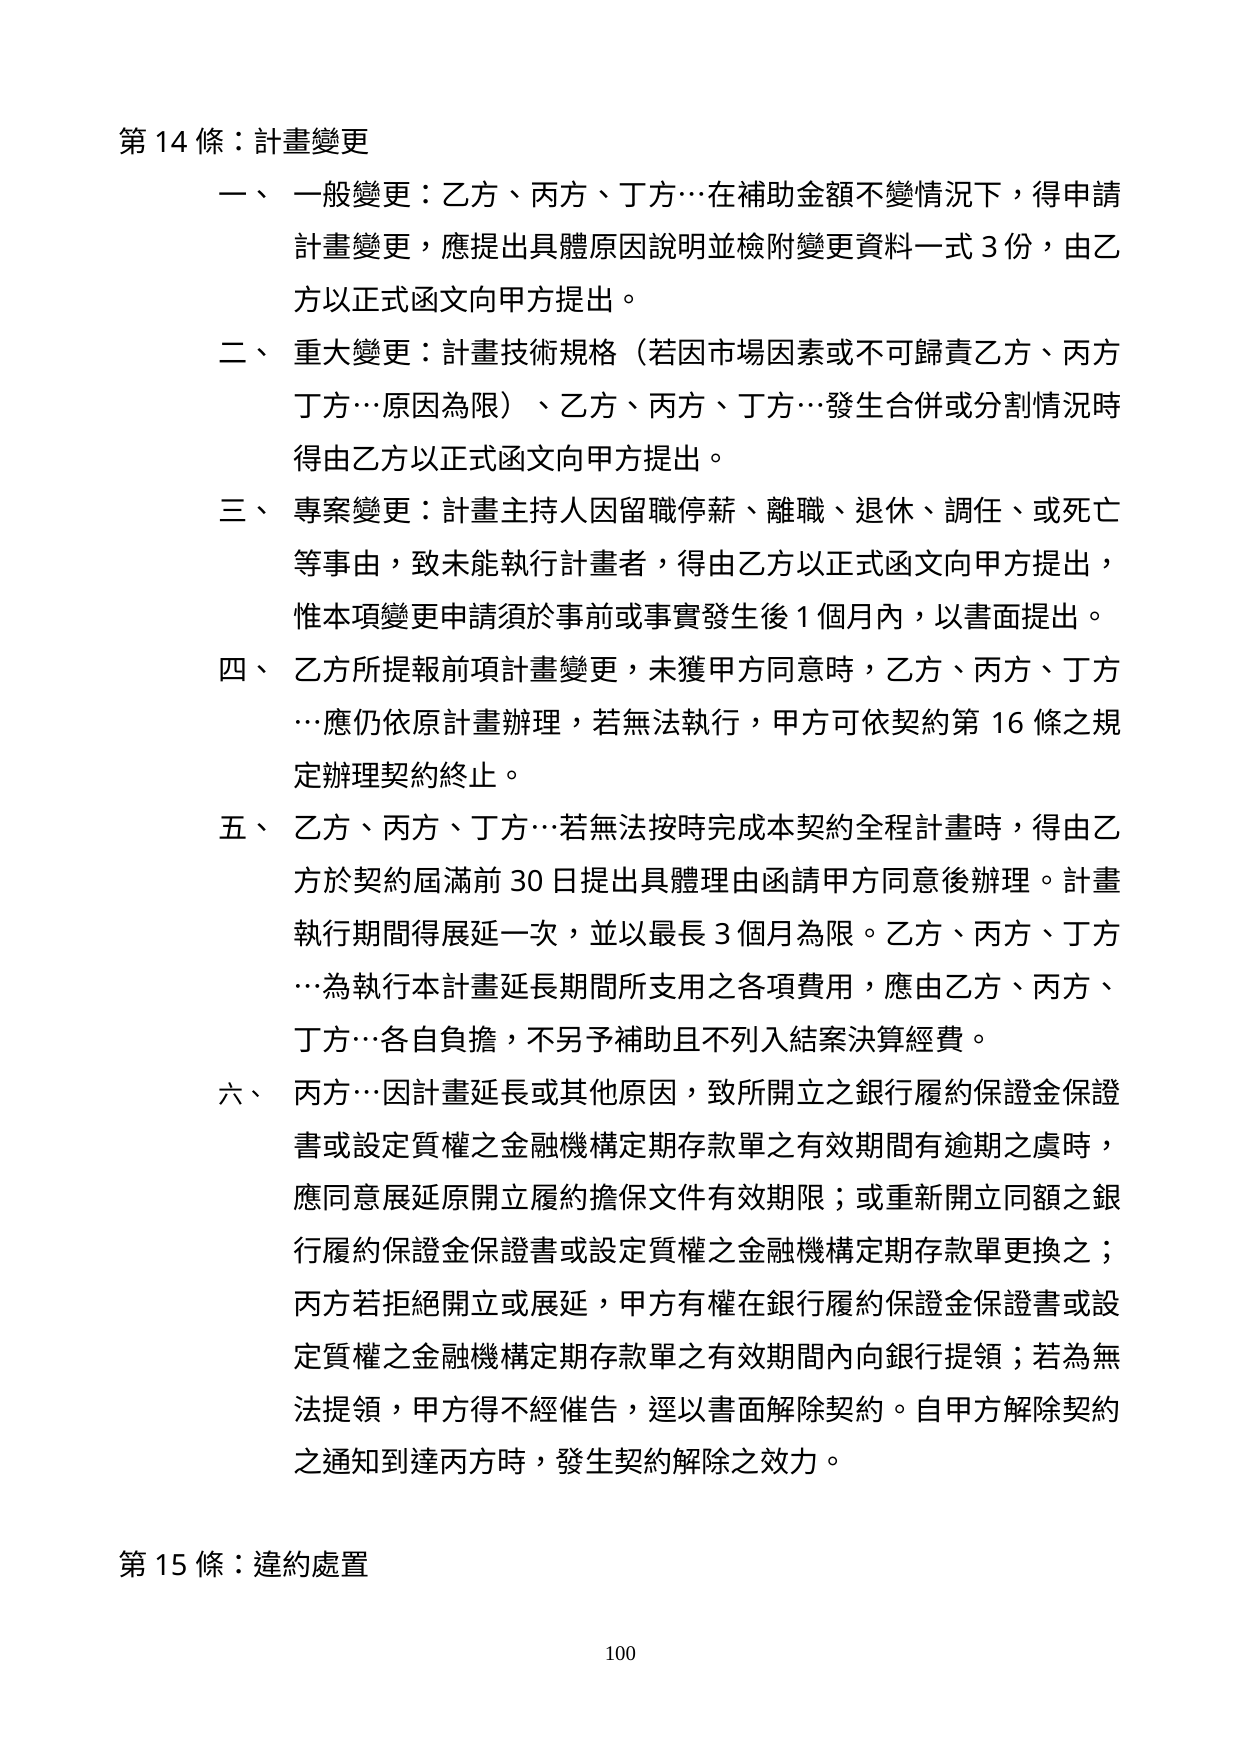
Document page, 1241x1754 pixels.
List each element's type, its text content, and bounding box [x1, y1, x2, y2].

list 一般變更：乙方、丙方、丁方…在補助金額不變情況下，得申請計畫變更，應提出具體原因說明並檢附變更資料一式3份，由乙方以正式函文向甲方提出。 [218, 171, 1122, 319]
list 乙方所提報前項計畫變更，未獲甲方同意時，乙方、丙方、丁方…應仍依原計畫辦理，若無法執行，甲方可依契約第 16 條之規定辦理契約終止。 [218, 647, 1122, 794]
list 專案變更：計畫主持人因留職停薪、離職、退休、調任、或死亡等事由，致未能執行計畫者，得由乙方以正式函文向甲方提出，惟本項變更申請須於事前或事實發生後1個月內，以書面提出。 [218, 488, 1122, 636]
text 第 14 條：計畫變更 [118, 118, 1122, 161]
list 乙方、丙方、丁方…若無法按時完成本契約全程計畫時，得由乙方於契約屆滿前30日提出具體理由函請甲方同意後辦理。計畫執行期間得展延一次，並以最長3個月為限。乙方、丙方、丁方…為執行本計畫延長期間所支用之各項費用，應由乙方、丙方、丁方…各自負擔，不另予補助且不列入結案決算經費。 [218, 805, 1122, 1059]
text 第 15 條：違約處置 [118, 1541, 1122, 1584]
list 丙方…因計畫延長或其他原因，致所開立之銀行履約保證金保證書或設定質權之金融機構定期存款單之有效期間有逾期之虞時，應同意展延原開立履約擔保文件有效期限；或重新開立同額之銀行履約保證金保證書或設定質權之金融機構定期存款單更換之；丙方若拒絕開立或展延，甲方有權在銀行履約保證金保證書或設定質權之金融機構定期存款單之有效期間內向銀行提領；若為無法提領，甲方得不經催告，逕以書面解除契約。自甲方解除契約之通知到達丙方時，發生契約解除之效力。 [218, 1069, 1122, 1481]
list 重大變更：計畫技術規格（若因市場因素或不可歸責乙方、丙方、丁方…原因為限）、乙方、丙方、丁方…發生合併或分割情況時，得由乙方以正式函文向甲方提出。 [218, 329, 1122, 477]
